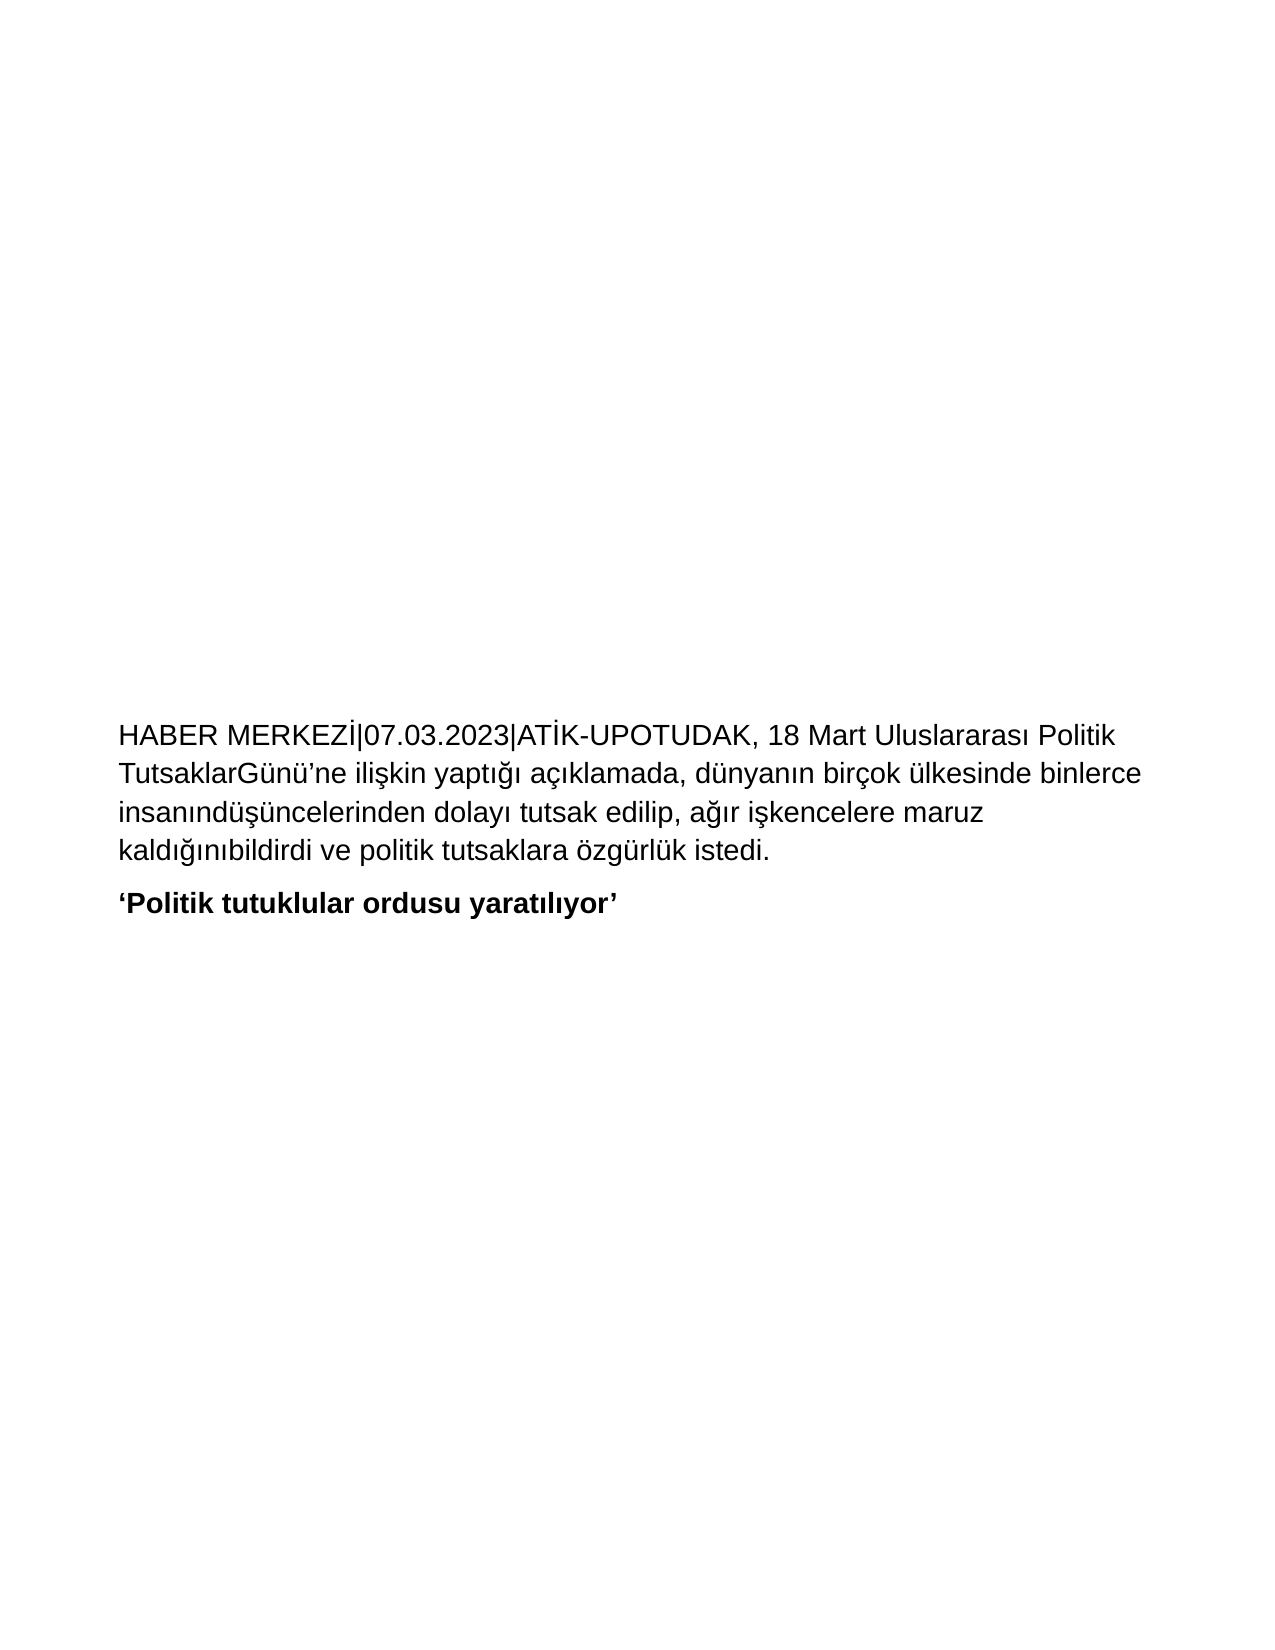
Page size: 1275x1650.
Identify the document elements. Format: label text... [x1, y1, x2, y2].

text ‘Politik tutuklular ordusu yaratılıyor’ [118, 887, 1157, 920]
text HABER MERKEZİ|07.03.2023|ATİK-UPOTUDAK, 18 Mart Uluslararası Politik TutsaklarGünü’ne ilişkin yaptığı açıklamada, dünyanın birçok ülkesinde binlerce insanındüşüncelerinden dolayı tutsak edilip, ağır işkencelere maruz kaldığınıbildirdi ve politik tutsaklara özgürlük istedi. [118, 718, 1157, 867]
